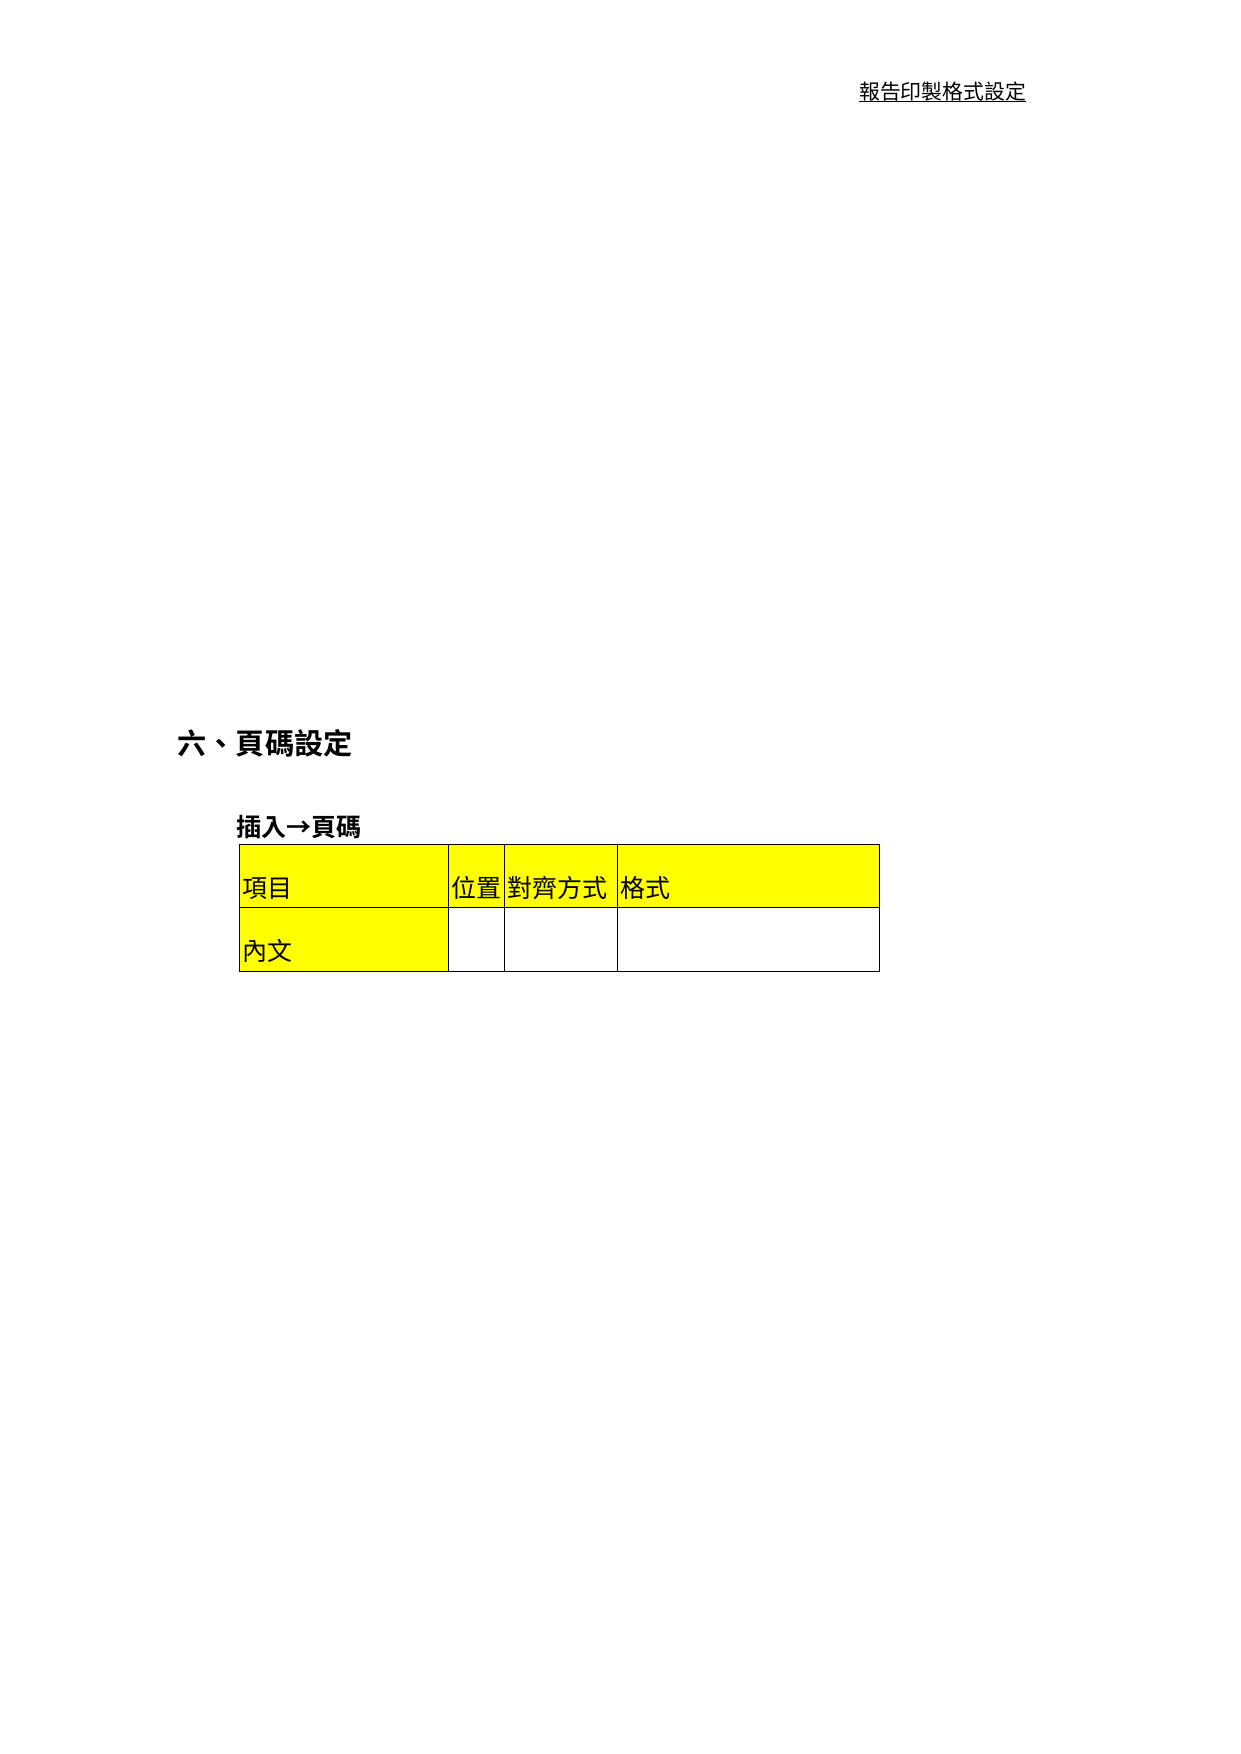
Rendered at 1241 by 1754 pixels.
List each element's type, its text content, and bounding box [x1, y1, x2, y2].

table_header 位置 [449, 845, 504, 907]
table_cell 內文 [240, 908, 448, 971]
table_header 項目 [240, 845, 448, 907]
text 插入→頁碼 [177, 807, 1063, 844]
table_header 格式 [618, 845, 879, 907]
table_cell [449, 908, 504, 971]
table_cell [618, 908, 879, 971]
table_header 對齊方式 [505, 845, 617, 907]
table_cell [505, 908, 617, 971]
text 六、頁碼設定 [177, 721, 1063, 763]
